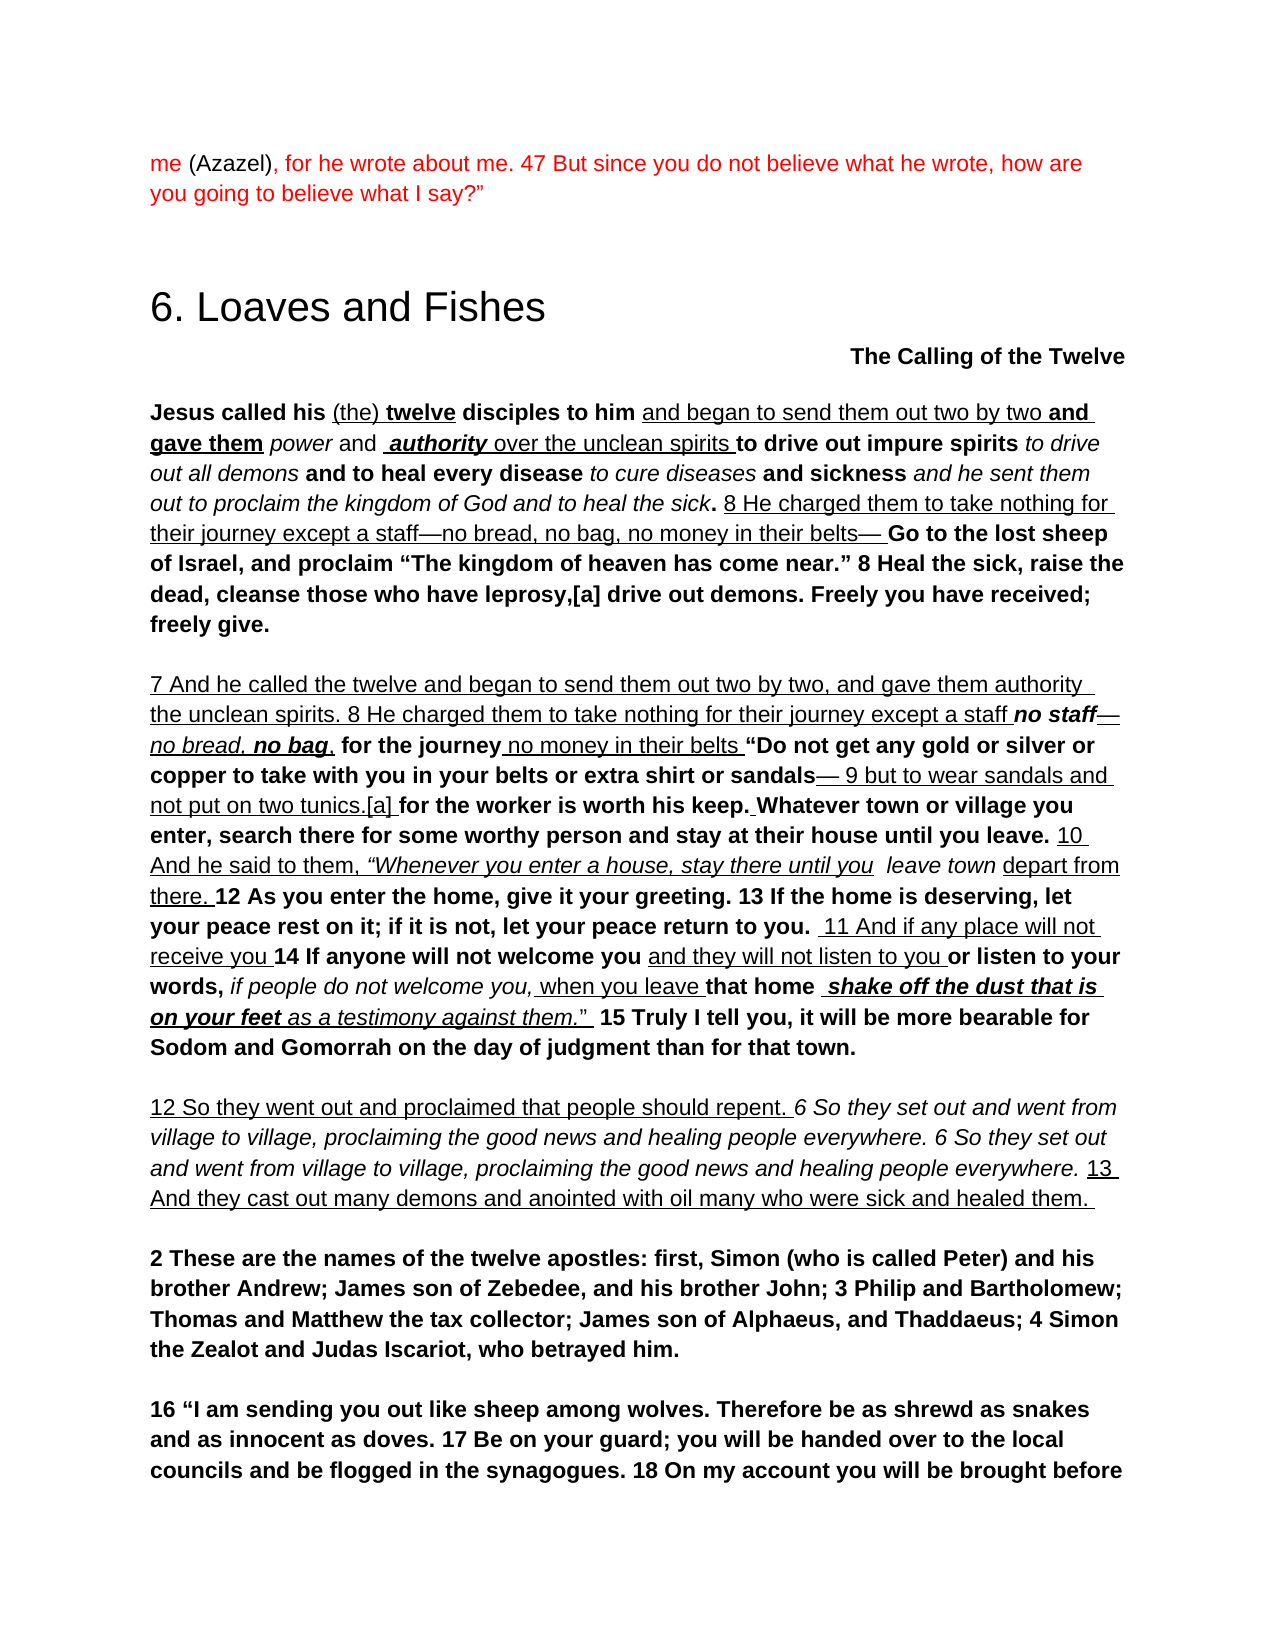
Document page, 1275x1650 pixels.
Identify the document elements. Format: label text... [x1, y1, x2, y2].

subtitle 6. Loaves and Fishes [150, 282, 1125, 330]
text 7 And he called the twelve and began to send them out two by two, and gave them authority the unclean spirits. 8 He charged them to take nothing for their journey except a staff no staff—no bread, no bag, for the journey no money in their belts “Do not get any gold or silver or copper to take with you in your belts or extra shirt or sandals— 9 but to wear sandals and not put on two tunics.[a] for the worker is worth his keep. Whatever town or village you enter, search there for some worthy person and stay at their house until you leave. 10 And he said to them, “Whenever you enter a house, stay there until you leave town depart from there. 12 As you enter the home, give it your greeting. 13 If the home is deserving, let your peace rest on it; if it is not, let your peace return to you. 11 And if any place will not receive you 14 If anyone will not welcome you and they will not listen to you or listen to your words, if people do not welcome you, when you leave that home shake off the dust that is on your feet as a testimony against them.” 15 Truly I tell you, it will be more bearable for Sodom and Gomorrah on the day of judgment than for that town. [150, 671, 1125, 1060]
text Jesus called his (the) twelve disciples to him and began to send them out two by two and gave them power and authority over the unclean spirits to drive out impure spirits to drive out all demons and to heal every disease to cure diseases and sickness and he sent them out to proclaim the kingdom of God and to heal the sick. 8 He charged them to take nothing for their journey except a staff—no bread, no bag, no money in their belts— Go to the lost sheep of Israel, and proclaim “The kingdom of heaven has come near.” 8 Heal the sick, raise the dead, cleanse those who have leprosy,[a] drive out demons. Freely you have received; freely give. [150, 399, 1125, 637]
text 12 So they went out and proclaimed that people should repent. 6 So they set out and went from village to village, proclaiming the good news and healing people everywhere. 6 So they set out and went from village to village, proclaiming the good news and healing people everywhere. 13 And they cast out many demons and anointed with oil many who were sick and healed them. [150, 1094, 1125, 1211]
subtitle The Calling of the Twelve [150, 343, 1125, 369]
text 16 “I am sending you out like sheep among wolves. Therefore be as shrewd as snakes and as innocent as doves. 17 Be on your guard; you will be handed over to the local councils and be flogged in the synagogues. 18 On my account you will be brought before [150, 1396, 1125, 1483]
text 2 These are the names of the twelve apostles: first, Simon (who is called Peter) and his brother Andrew; James son of Zebedee, and his brother John; 3 Philip and Bartholomew; Thomas and Matthew the tax collector; James son of Alphaeus, and Thaddaeus; 4 Simon the Zealot and Judas Iscariot, who betrayed him. [150, 1245, 1125, 1362]
text me (Azazel), for he wrote about me. 47 But since you do not believe what he wrote, how are you going to believe what I say?” [150, 150, 1125, 207]
